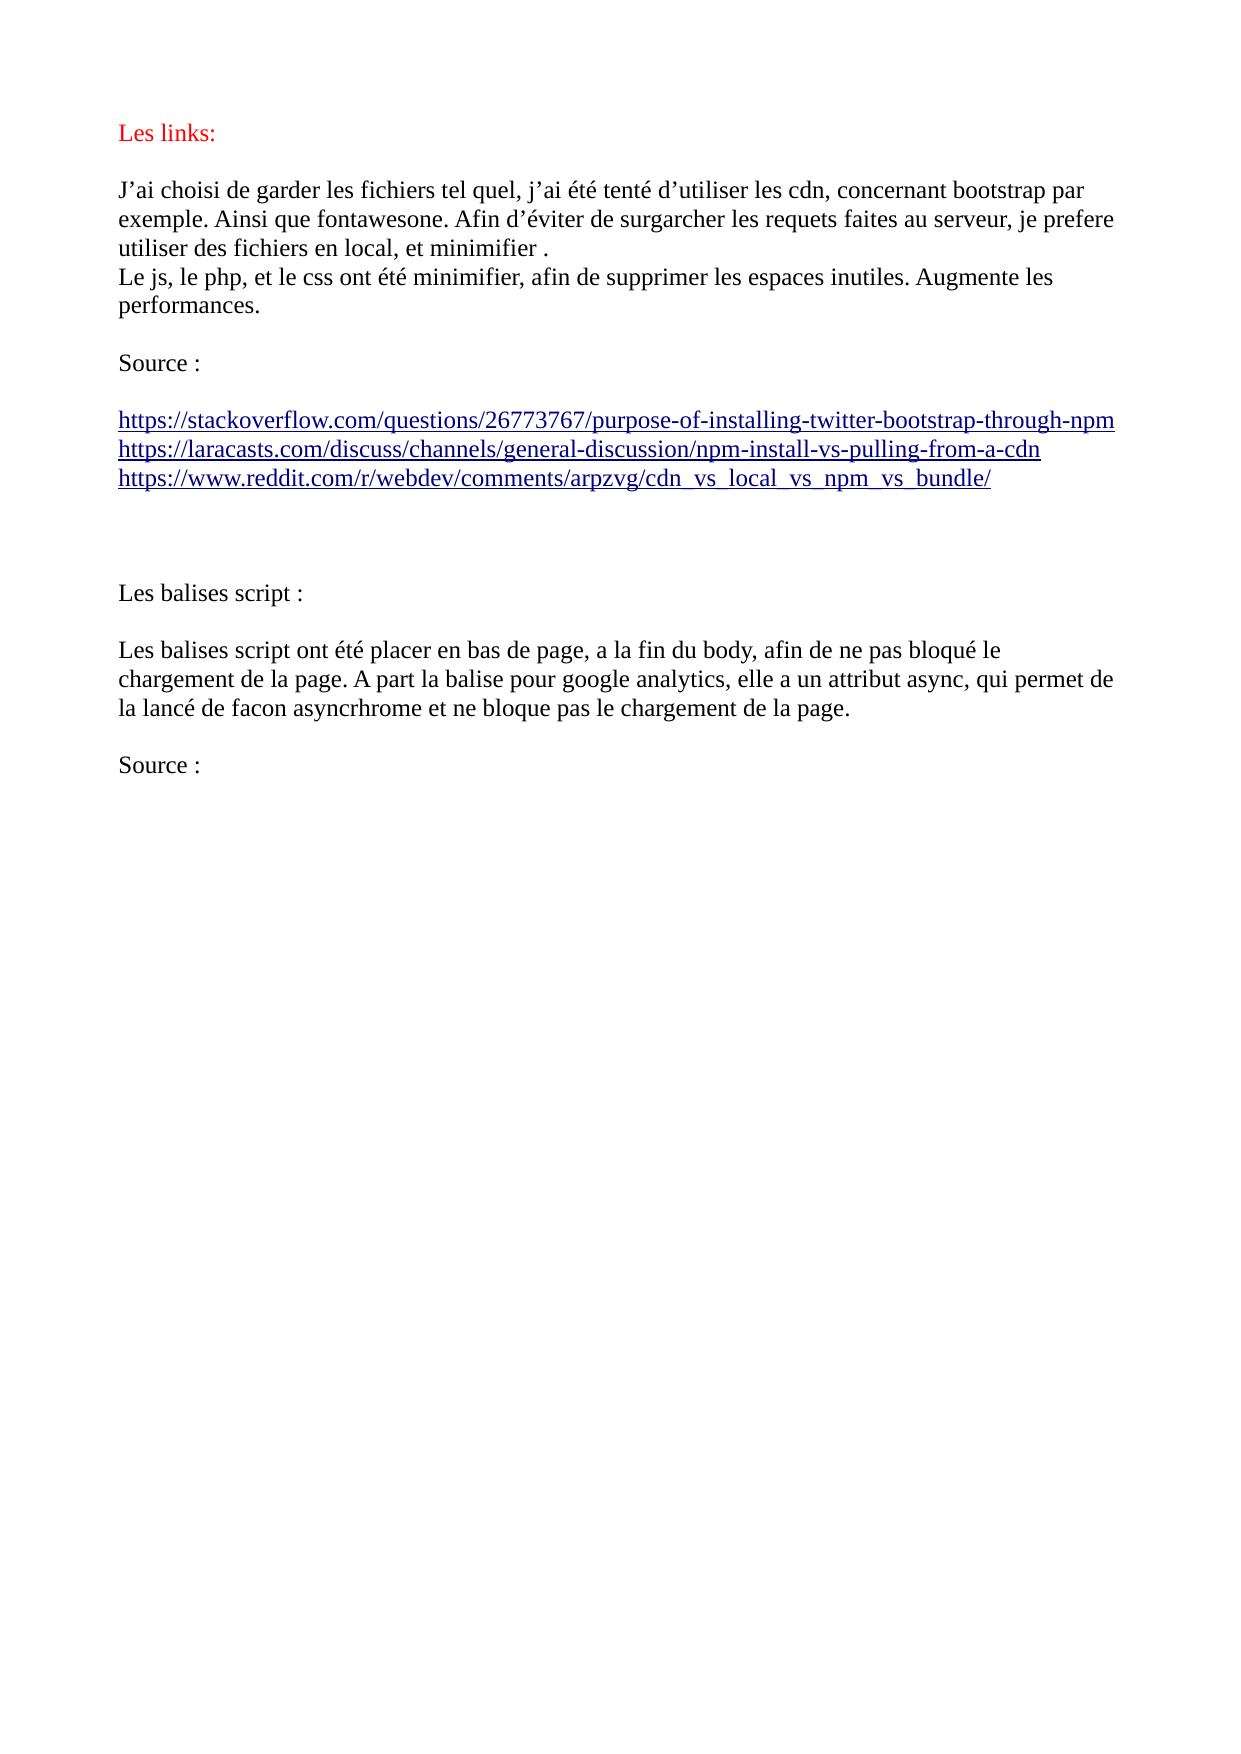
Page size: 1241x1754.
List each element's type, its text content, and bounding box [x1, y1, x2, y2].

text https://laracasts.com/discuss/channels/general-discussion/npm-install-vs-pulling-from-a-cdn [118, 434, 1122, 463]
text J’ai choisi de garder les fichiers tel quel, j’ai été tenté d’utiliser les cdn, concernant bootstrap par exemple. Ainsi que fontawesone. Afin d’éviter de surgarcher les requets faites au serveur, je prefere utiliser des fichiers en local, et minimifier . [118, 176, 1122, 262]
text https://stackoverflow.com/questions/26773767/purpose-of-installing-twitter-bootstrap-through-npm [118, 406, 1122, 434]
text Le js, le php, et le css ont été minimifier, afin de supprimer les espaces inutiles. Augmente les performances. [118, 262, 1122, 319]
text https://www.reddit.com/r/webdev/comments/arpzvg/cdn_vs_local_vs_npm_vs_bundle/ [118, 463, 1122, 492]
text Les links: [118, 118, 1122, 147]
text Les balises script ont été placer en bas de page, a la fin du body, afin de ne pas bloqué le chargement de la page. A part la balise pour google analytics, elle a un attribut async, qui permet de la lancé de facon asyncrhrome et ne bloque pas le chargement de la page. [118, 636, 1122, 722]
text Source : [118, 348, 1122, 377]
text Source : [118, 751, 1122, 779]
text Les balises script : [118, 578, 1122, 607]
